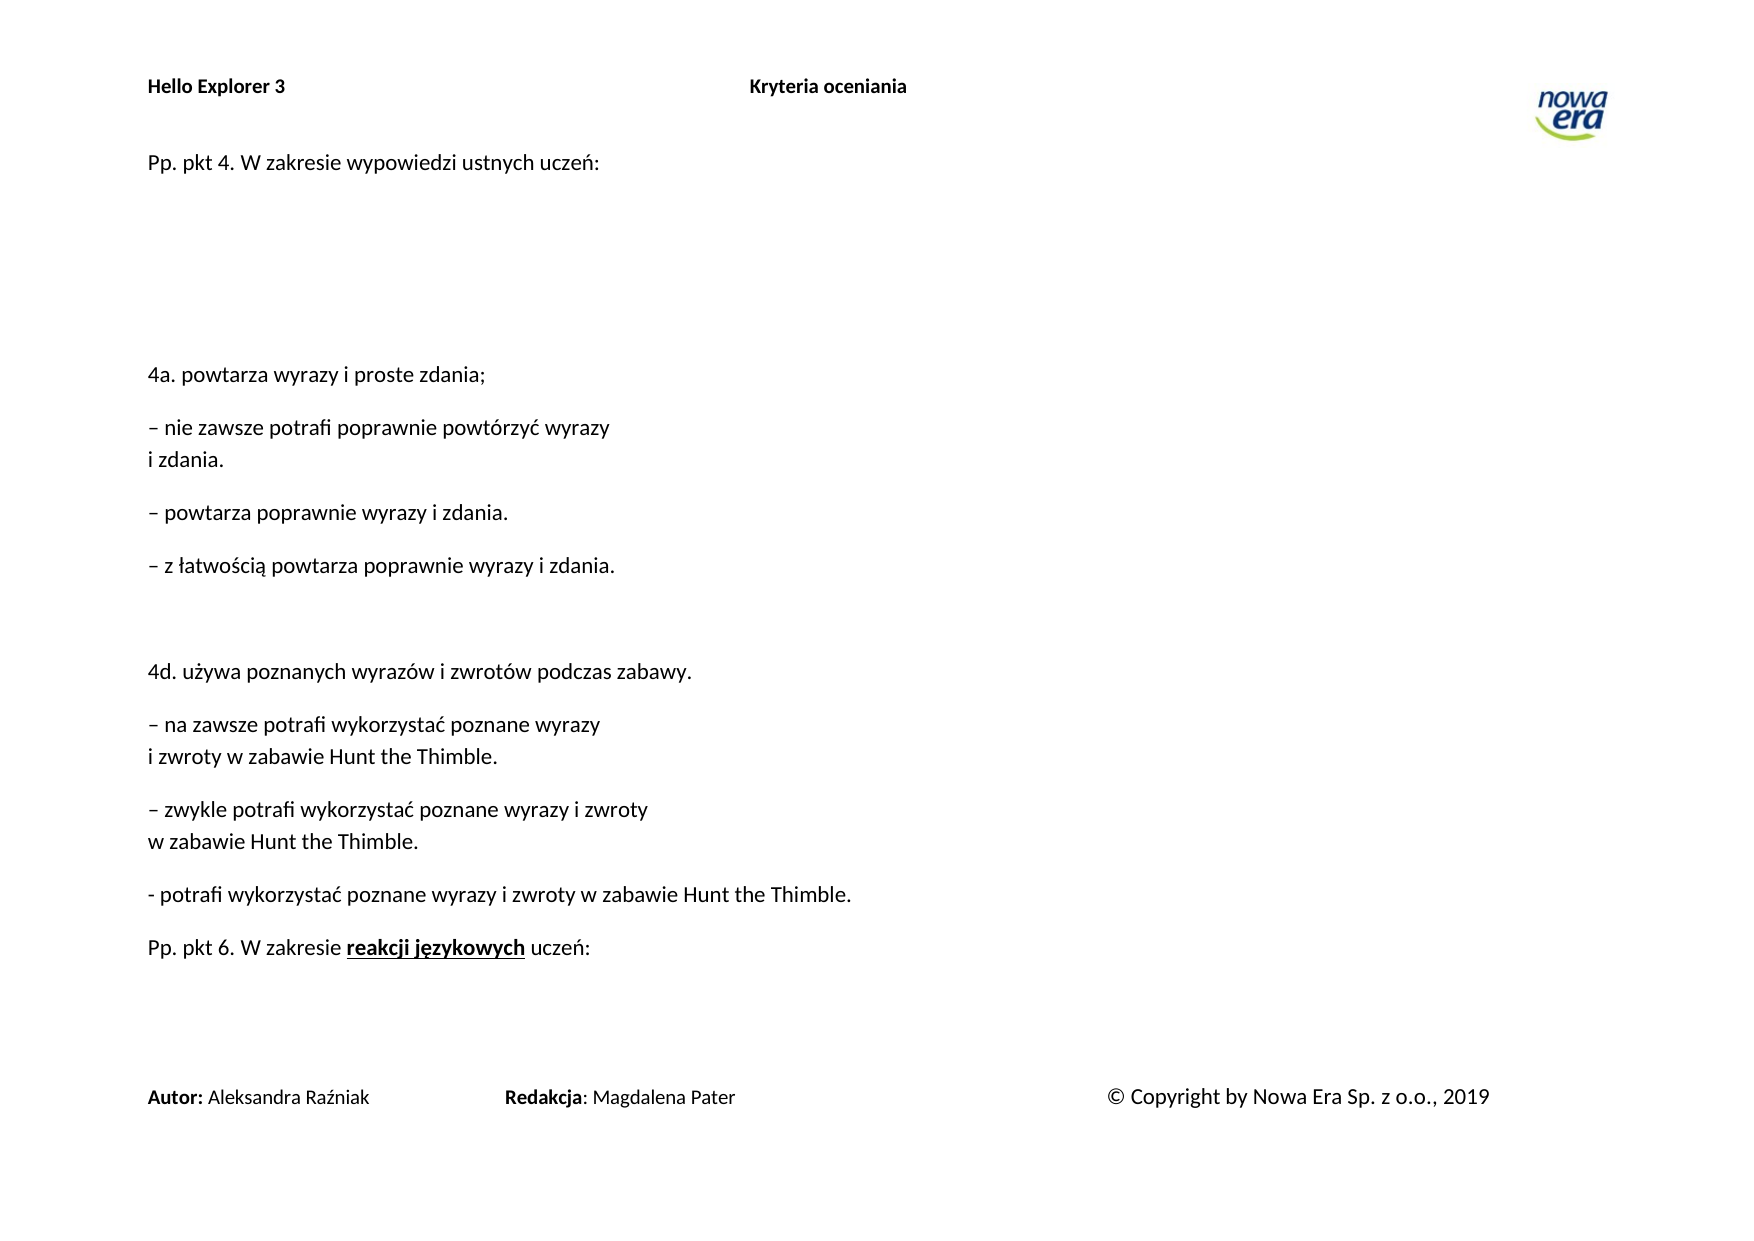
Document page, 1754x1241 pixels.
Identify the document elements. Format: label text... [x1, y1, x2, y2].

text – zwykle potrafi wykorzystać poznane wyrazy i zwroty w zabawie Hunt the Thimble. [148, 795, 1606, 855]
picture [1526, 83, 1621, 148]
text - potrafi wykorzystać poznane wyrazy i zwroty w zabawie Hunt the Thimble. [148, 880, 1606, 908]
text Pp. pkt 4. W zakresie wypowiedzi ustnych uczeń: [148, 148, 1606, 176]
text 4a. powtarza wyrazy i proste zdania; [148, 360, 1606, 388]
text – na zawsze potrafi wykorzystać poznane wyrazy i zwroty w zabawie Hunt the Thimble. [148, 710, 1606, 770]
text Pp. pkt 6. W zakresie reakcji językowych uczeń: [148, 933, 1606, 961]
text 4d. używa poznanych wyrazów i zwrotów podczas zabawy. [148, 657, 1606, 685]
text – powtarza poprawnie wyrazy i zdania. [148, 498, 1606, 526]
text – z łatwością powtarza poprawnie wyrazy i zdania. [148, 551, 1606, 579]
text – nie zawsze potrafi poprawnie powtórzyć wyrazy i zdania. [148, 413, 1606, 473]
